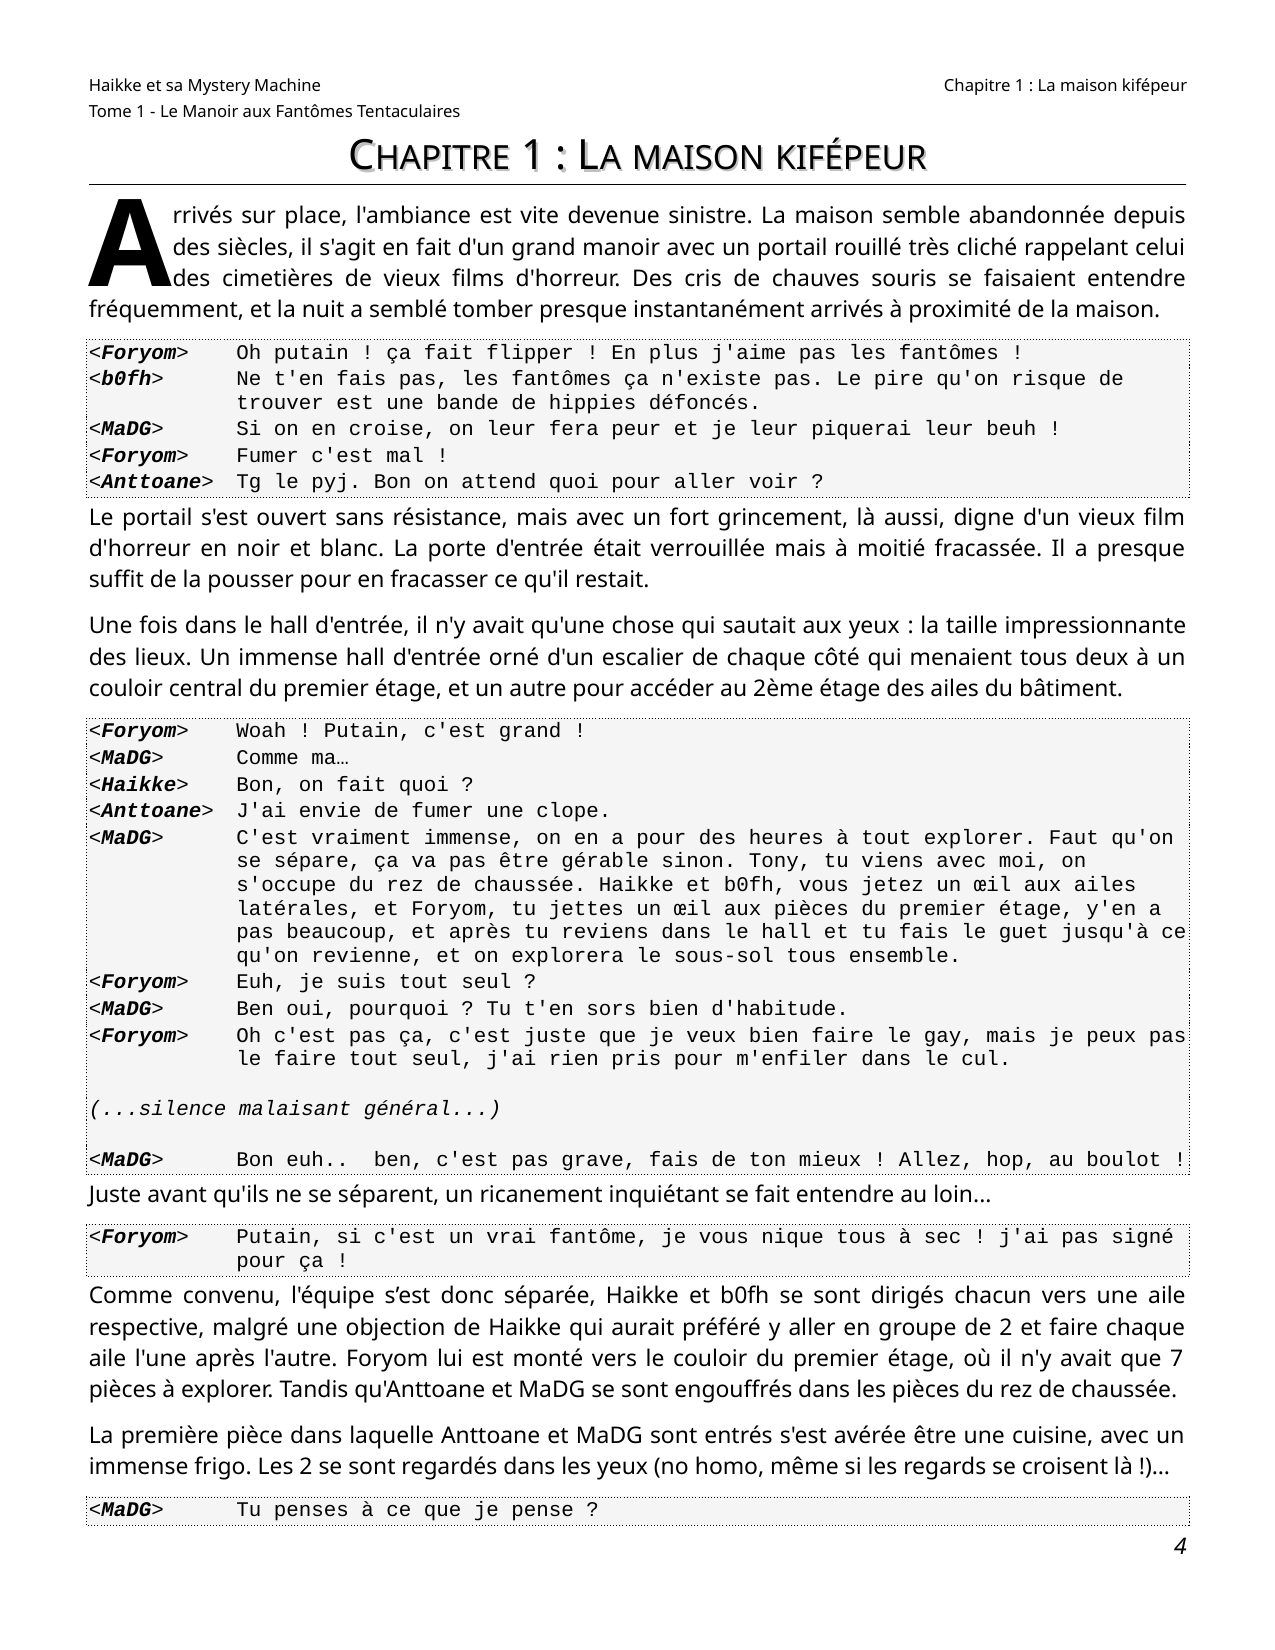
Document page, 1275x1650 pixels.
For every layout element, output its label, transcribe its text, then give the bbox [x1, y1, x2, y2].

text <MaDG> Si on en croise, on leur fera peur et je leur piquerai leur beuh ! [86, 416, 1189, 442]
text <Foryom> Oh putain ! ça fait flipper ! En plus j'aime pas les fantômes ! [86, 339, 1189, 365]
subtitle Chapitre 1 : La maison kifépeur [88, 125, 1186, 184]
text <b0fh> Ne t'en fais pas, les fantômes ça n'existe pas. Le pire qu'on risque de trouver est une bande de hippies défoncés. [86, 366, 1189, 416]
text <Haikke> Bon, on fait quoi ? [86, 771, 1189, 797]
text <Anttoane> Tg le pyj. Bon on attend quoi pour aller voir ? [86, 469, 1189, 498]
text Juste avant qu'ils ne se séparent, un ricanement inquiétant se fait entendre au loin... [88, 1178, 1186, 1209]
text <Foryom> Fumer c'est mal ! [86, 442, 1189, 469]
text <Foryom> Euh, je suis tout seul ? [86, 969, 1189, 995]
text <MaDG> Comme ma… [86, 744, 1189, 771]
text Comme convenu, l'équipe s’est donc séparée, Haikke et b0fh se sont dirigés chacun vers une aile respective, malgré une objection de Haikke qui aurait préféré y aller en groupe de 2 et faire chaque aile l'une après l'autre. Foryom lui est monté vers le couloir du premier étage, où il n'y avait que 7 pièces à explorer. Tandis qu'Anttoane et MaDG se sont engouffrés dans les pièces du rez de chaussée. [88, 1279, 1186, 1404]
text (...silence malaisant général...) [86, 1096, 1189, 1146]
text Une fois dans le hall d'entrée, il n'y avait qu'une chose qui sautait aux yeux : la taille impressionnante des lieux. Un immense hall d'entrée orné d'un escalier de chaque côté qui menaient tous deux à un couloir central du premier étage, et un autre pour accéder au 2ème étage des ailes du bâtiment. [88, 609, 1186, 703]
text <Anttoane> J'ai envie de fumer une clope. [86, 797, 1189, 824]
text <MaDG> C'est vraiment immense, on en a pour des heures à tout explorer. Faut qu'on se sépare, ça va pas être gérable sinon. Tony, tu viens avec moi, on s'occupe du rez de chaussée. Haikke et b0fh, vous jetez un œil aux ailes latérales, et Foryom, tu jettes un œil aux pièces du premier étage, y'en a pas beaucoup, et après tu reviens dans le hall et tu fais le guet jusqu'à ce qu'on revienne, et on explorera le sous-sol tous ensemble. [86, 824, 1189, 968]
text Le portail s'est ouvert sans résistance, mais avec un fort grincement, là aussi, digne d'un vieux film d'horreur en noir et blanc. La porte d'entrée était verrouillée mais à moitié fracassée. Il a presque suffit de la pousser pour en fracasser ce qu'il restait. [88, 501, 1186, 594]
text <MaDG> Tu penses à ce que je pense ? [86, 1496, 1189, 1525]
text <Foryom> Putain, si c'est un vrai fantôme, je vous nique tous à sec ! j'ai pas signé pour ça ! [86, 1224, 1189, 1276]
text Arrivés sur place, l'ambiance est vite devenue sinistre. La maison semble abandonnée depuis des siècles, il s'agit en fait d'un grand manoir avec un portail rouillé très cliché rappelant celui des cimetières de vieux films d'horreur. Des cris de chauves souris se faisaient entendre fréquemment, et la nuit a semblé tomber presque instantanément arrivés à proximité de la maison. [88, 199, 1186, 324]
text La première pièce dans laquelle Anttoane et MaDG sont entrés s'est avérée être une cuisine, avec un immense frigo. Les 2 se sont regardés dans les yeux (no homo, même si les regards se croisent là !)… [88, 1419, 1186, 1482]
text <Foryom> Oh c'est pas ça, c'est juste que je veux bien faire le gay, mais je peux pas le faire tout seul, j'ai rien pris pour m'enfiler dans le cul. [86, 1022, 1189, 1096]
text <MaDG> Bon euh.. ben, c'est pas grave, fais de ton mieux ! Allez, hop, au boulot ! [86, 1146, 1189, 1175]
text <MaDG> Ben oui, pourquoi ? Tu t'en sors bien d'habitude. [86, 995, 1189, 1022]
text <Foryom> Woah ! Putain, c'est grand ! [86, 718, 1189, 744]
